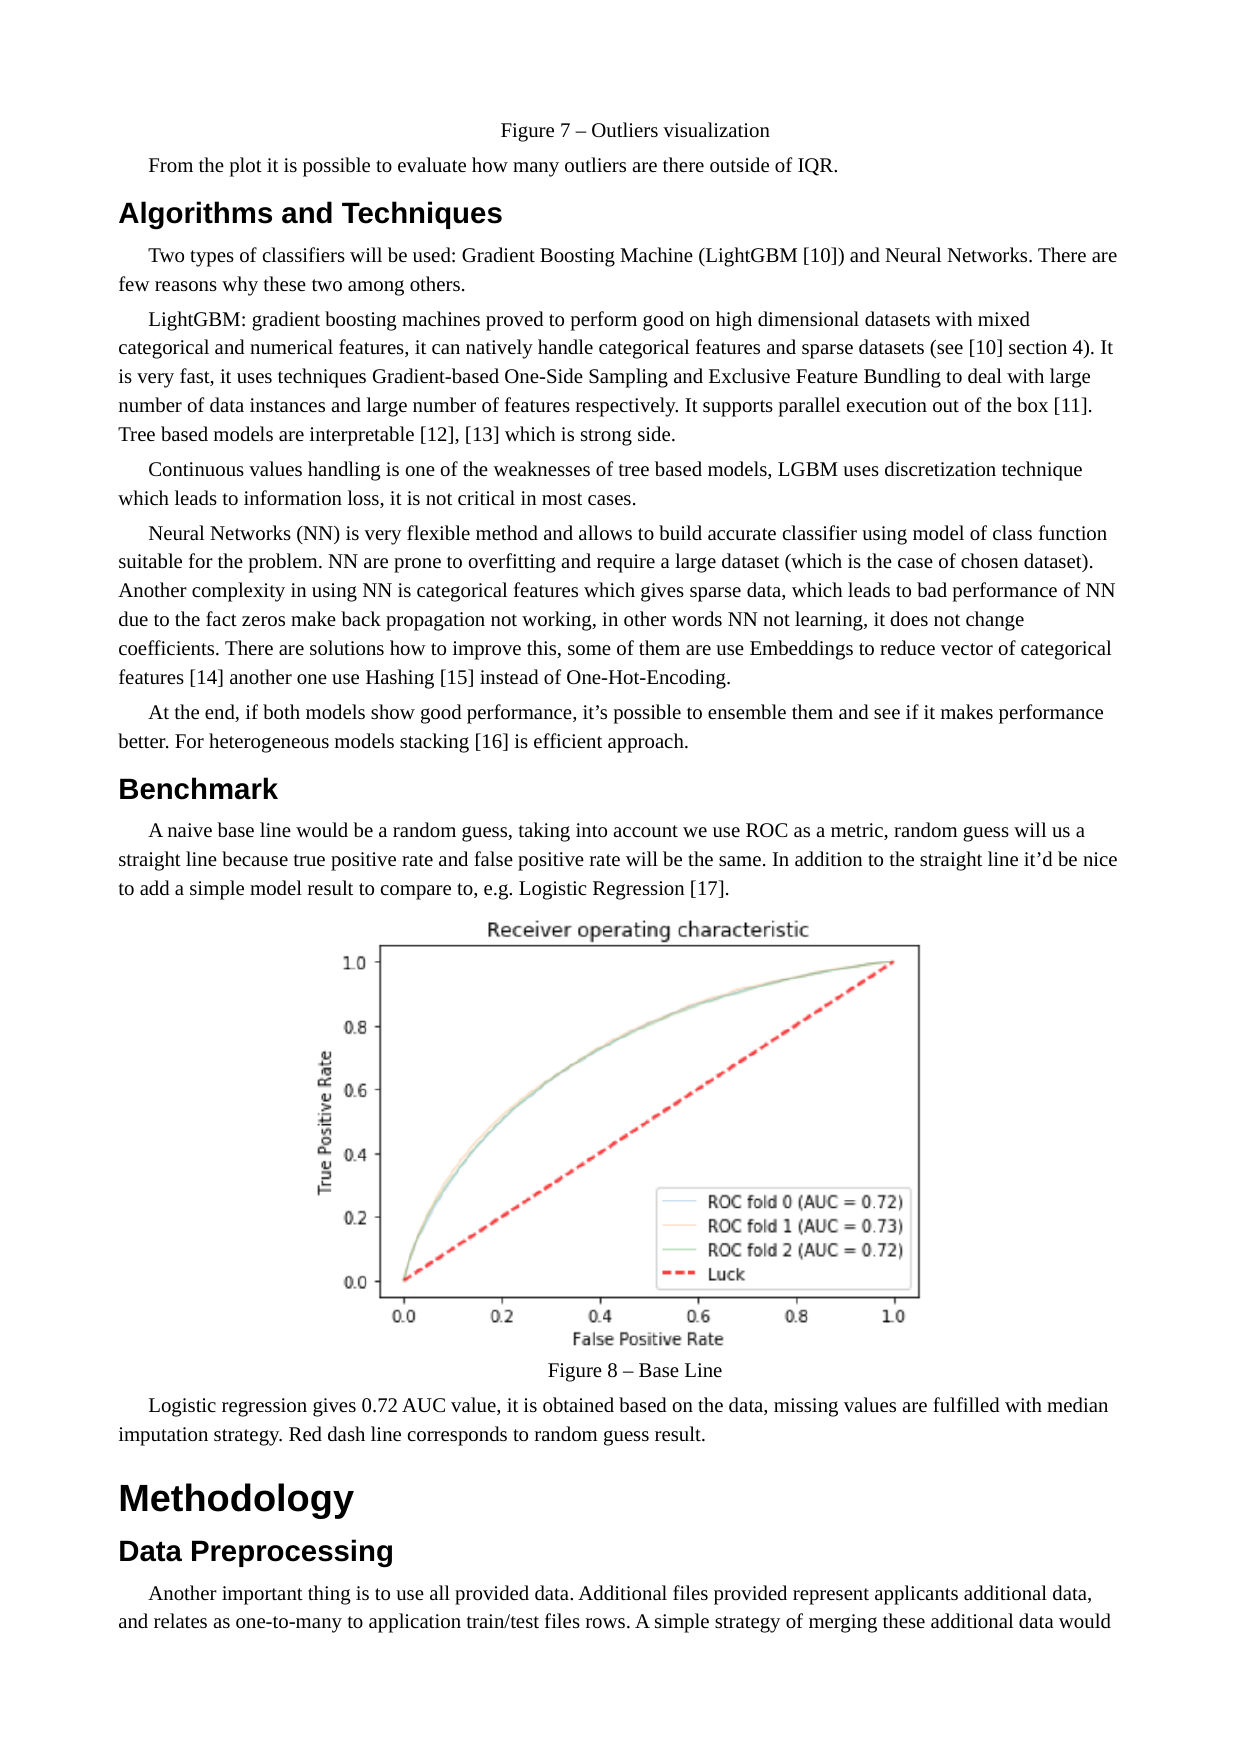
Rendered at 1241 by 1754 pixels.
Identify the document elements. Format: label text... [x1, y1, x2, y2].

subtitle Data Preprocessing [118, 1534, 1122, 1568]
subtitle Methodology [118, 1476, 1122, 1520]
text Figure 8 – Base Line [118, 1354, 1122, 1382]
text Another important thing is to use all provided data. Additional files provided represent applicants additional data, and relates as one-to-many to application train/test files rows. A simple strategy of merging these additional data would [118, 1581, 1122, 1633]
text Neural Networks (NN) is very flexible method and allows to build accurate classifier using model of class function suitable for the problem. NN are prone to overfitting and require a large dataset (which is the case of chosen dataset). Another complexity in using NN is categorical features which gives sparse data, which leads to bad performance of NN due to the fact zeros make back propagation not working, in other words NN not learning, it does not change coefficients. There are solutions how to improve this, some of them are use Embeddings to reduce vector of categorical features [14] another one use Hashing [15] instead of One-Hot-Encoding. [118, 521, 1122, 689]
text Logistic regression gives 0.72 AUC value, it is obtained based on the data, missing values are fulfilled with median imputation strategy. Red dash line corresponds to random guess result. [118, 1393, 1122, 1446]
subtitle Benchmark [118, 772, 1122, 806]
text Two types of classifiers will be used: Gradient Boosting Machine (LightGBM [10]) and Neural Networks. There are few reasons why these two among others. [118, 243, 1122, 296]
subtitle Algorithms and Techniques [118, 196, 1122, 230]
text Continuous values handling is one of the weaknesses of tree based models, LGBM uses discretization technique which leads to information loss, it is not critical in most cases. [118, 457, 1122, 510]
picture [298, 910, 942, 1354]
text A naive base line would be a random guess, taking into account we use ROC as a metric, random guess will us a straight line because true positive rate and false positive rate will be the same. In addition to the straight line it’d be nice to add a simple model result to compare to, e.g. Logistic Regression [17]. [118, 818, 1122, 900]
text Figure 7 – Outliers visualization [118, 118, 1122, 142]
text From the plot it is possible to evaluate how many outliers are there outside of IQR. [118, 153, 1122, 177]
text At the end, if both models show good performance, it’s possible to ensemble them and see if it makes performance better. For heterogeneous models stacking [16] is efficient approach. [118, 700, 1122, 753]
text LightGBM: gradient boosting machines proved to perform good on high dimensional datasets with mixed categorical and numerical features, it can natively handle categorical features and sparse datasets (see [10] section 4). It is very fast, it uses techniques Gradient-based One-Side Sampling and Exclusive Feature Bundling to deal with large number of data instances and large number of features respectively. It supports parallel execution out of the box [11]. Tree based models are interpretable [12], [13] which is strong side. [118, 306, 1122, 446]
